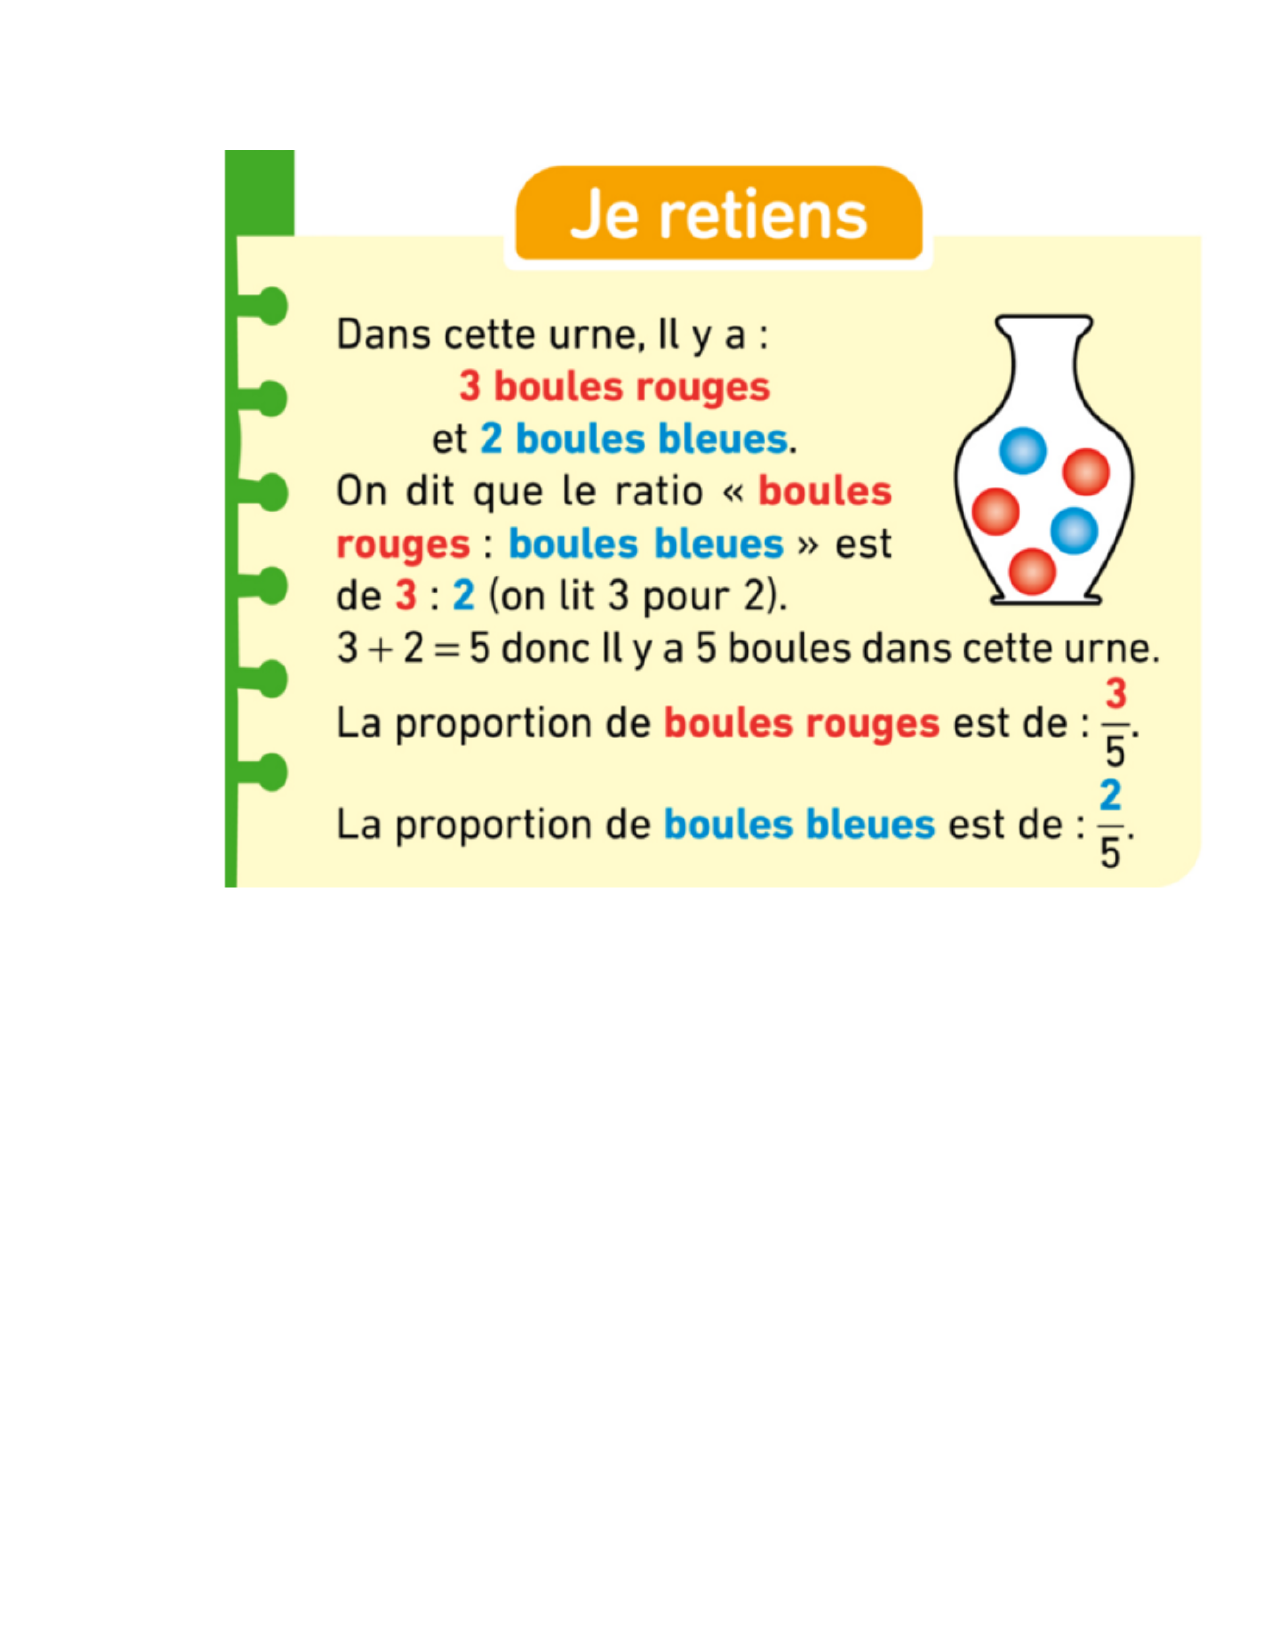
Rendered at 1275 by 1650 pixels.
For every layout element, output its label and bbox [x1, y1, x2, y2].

picture [206, 150, 1211, 891]
